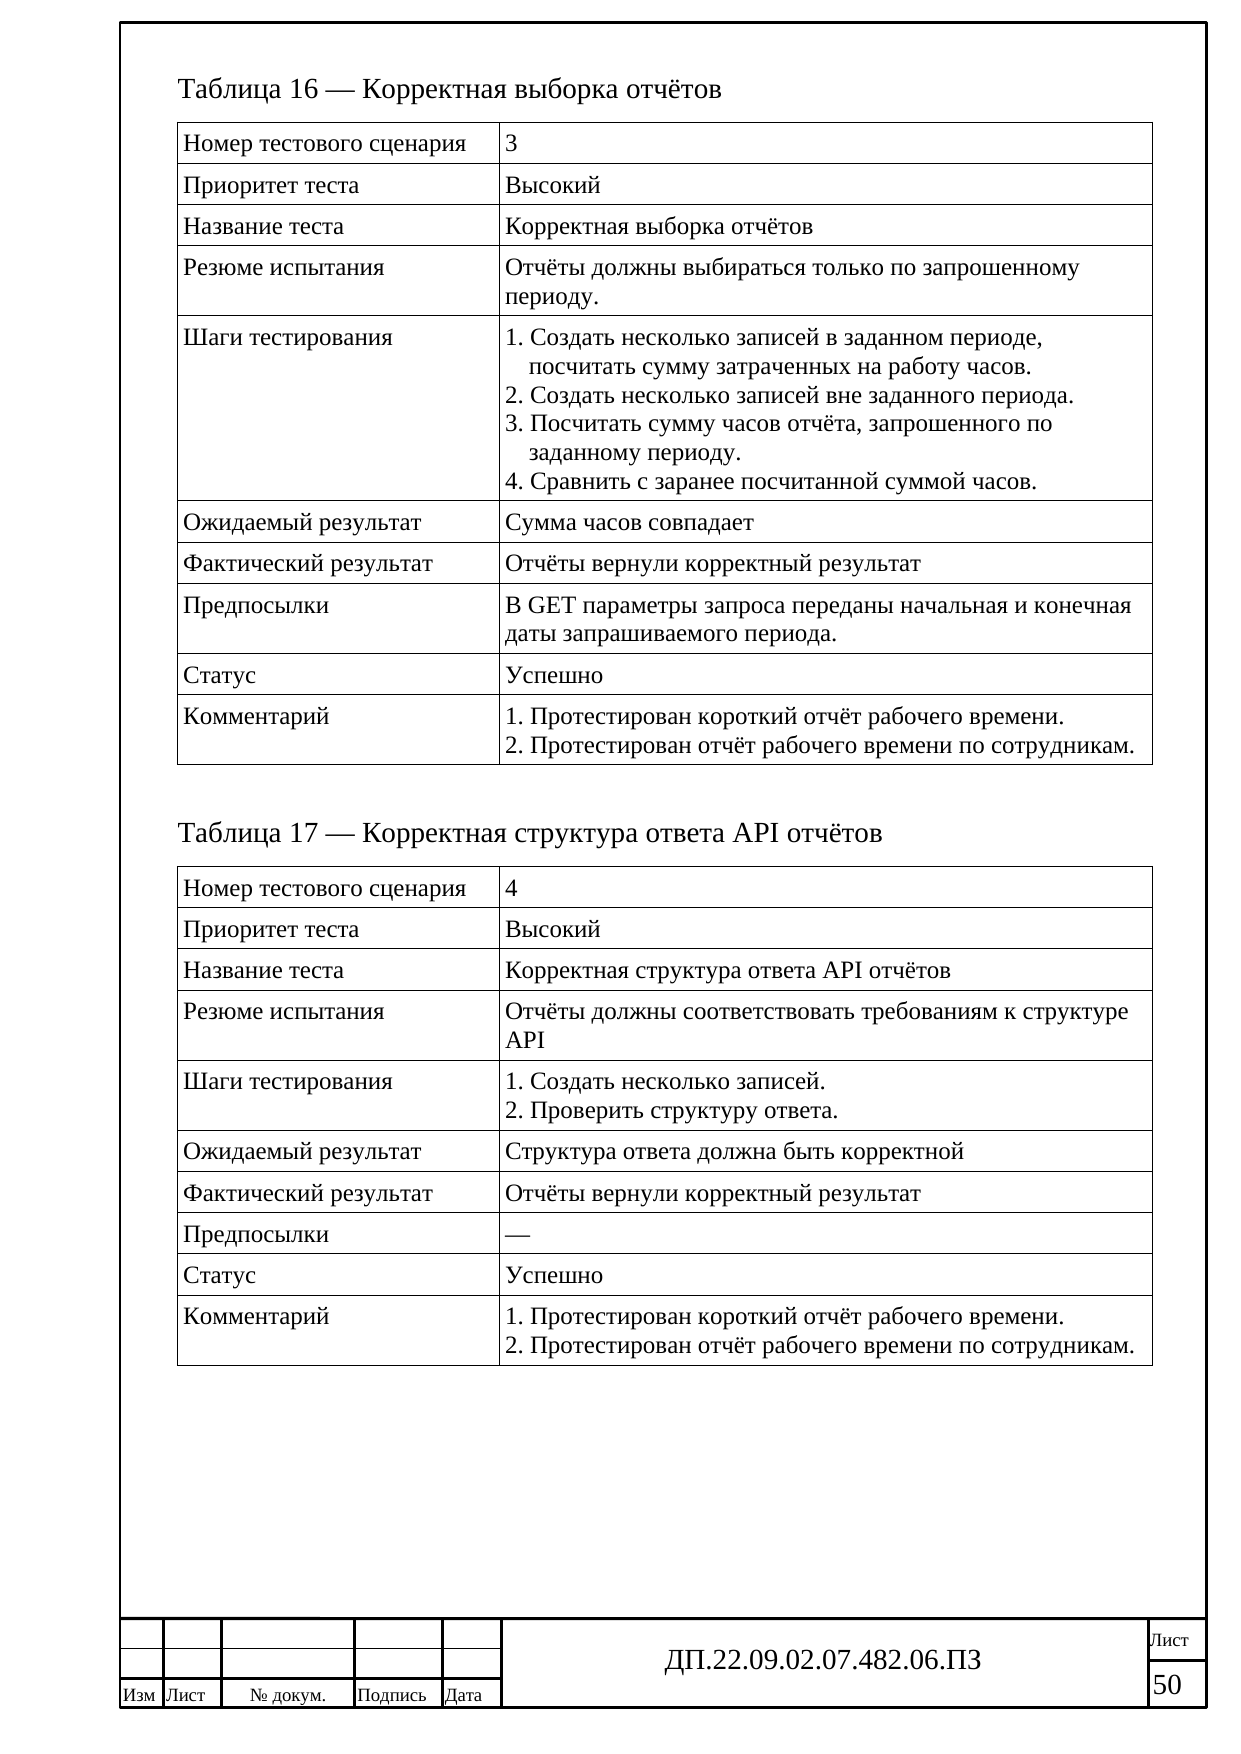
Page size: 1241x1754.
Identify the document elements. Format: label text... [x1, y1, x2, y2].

table_cell Успешно [500, 654, 1152, 694]
table_cell Отчёты вернули корректный результат [500, 1172, 1152, 1212]
table_cell Фактический результат [178, 543, 499, 583]
table_cell Создать несколько записей в заданном периоде, посчитать сумму затраченных на работу часов. Создать несколько записей вне заданного периода. Посчитать сумму часов отчёта, запрошенного по заданному периоду. Сравнить с заранее посчитанной суммой часов. [500, 316, 1152, 500]
table_cell Высокий [500, 908, 1152, 948]
table_cell Шаги тестирования [178, 316, 499, 500]
table_cell В GET параметры запроса переданы начальная и конечная даты запрашиваемого периода. [500, 584, 1152, 653]
table_cell Комментарий [178, 1296, 499, 1364]
table_cell Предпосылки [178, 1213, 499, 1253]
table_cell Фактический результат [178, 1172, 499, 1212]
table_cell Шаги тестирования [178, 1061, 499, 1129]
table_cell Корректная структура ответа API отчётов [500, 949, 1152, 989]
table_cell Протестирован короткий отчёт рабочего времени. Протестирован отчёт рабочего времени по сотрудникам. [500, 1296, 1152, 1364]
table_cell Сумма часов совпадает [500, 501, 1152, 542]
table_cell Ожидаемый результат [178, 501, 499, 542]
table_cell Протестирован короткий отчёт рабочего времени. Протестирован отчёт рабочего времени по сотрудникам. [500, 695, 1152, 764]
table_cell Корректная выборка отчётов [500, 205, 1152, 245]
table_cell Приоритет теста [178, 908, 499, 948]
table_cell Ожидаемый результат [178, 1131, 499, 1171]
table_cell Резюме испытания [178, 246, 499, 315]
text Таблица 17 — Корректная структура ответа API отчётов [177, 816, 1152, 849]
text Таблица 16 — Корректная выборка отчётов [177, 71, 1152, 105]
table_cell Успешно [500, 1254, 1152, 1294]
table_cell Статус [178, 654, 499, 694]
table_cell Статус [178, 1254, 499, 1294]
table_cell Название теста [178, 205, 499, 245]
table_cell Предпосылки [178, 584, 499, 653]
table_cell Приоритет теста [178, 164, 499, 204]
table_cell Отчёты вернули корректный результат [500, 543, 1152, 583]
table_cell Создать несколько записей. Проверить структуру ответа. [500, 1061, 1152, 1129]
table_header Номер тестового сценария [178, 123, 499, 163]
table_header 3 [500, 123, 1152, 163]
table_cell — [500, 1213, 1152, 1253]
table_cell Структура ответа должна быть корректной [500, 1131, 1152, 1171]
table_header Номер тестового сценария [178, 867, 499, 907]
table_cell Отчёты должны выбираться только по запрошенному периоду. [500, 246, 1152, 315]
table_cell Резюме испытания [178, 991, 499, 1059]
table_cell Название теста [178, 949, 499, 989]
table_header 4 [500, 867, 1152, 907]
table_cell Комментарий [178, 695, 499, 764]
table_cell Высокий [500, 164, 1152, 204]
table_cell Отчёты должны соответствовать требованиям к структуре API [500, 991, 1152, 1059]
